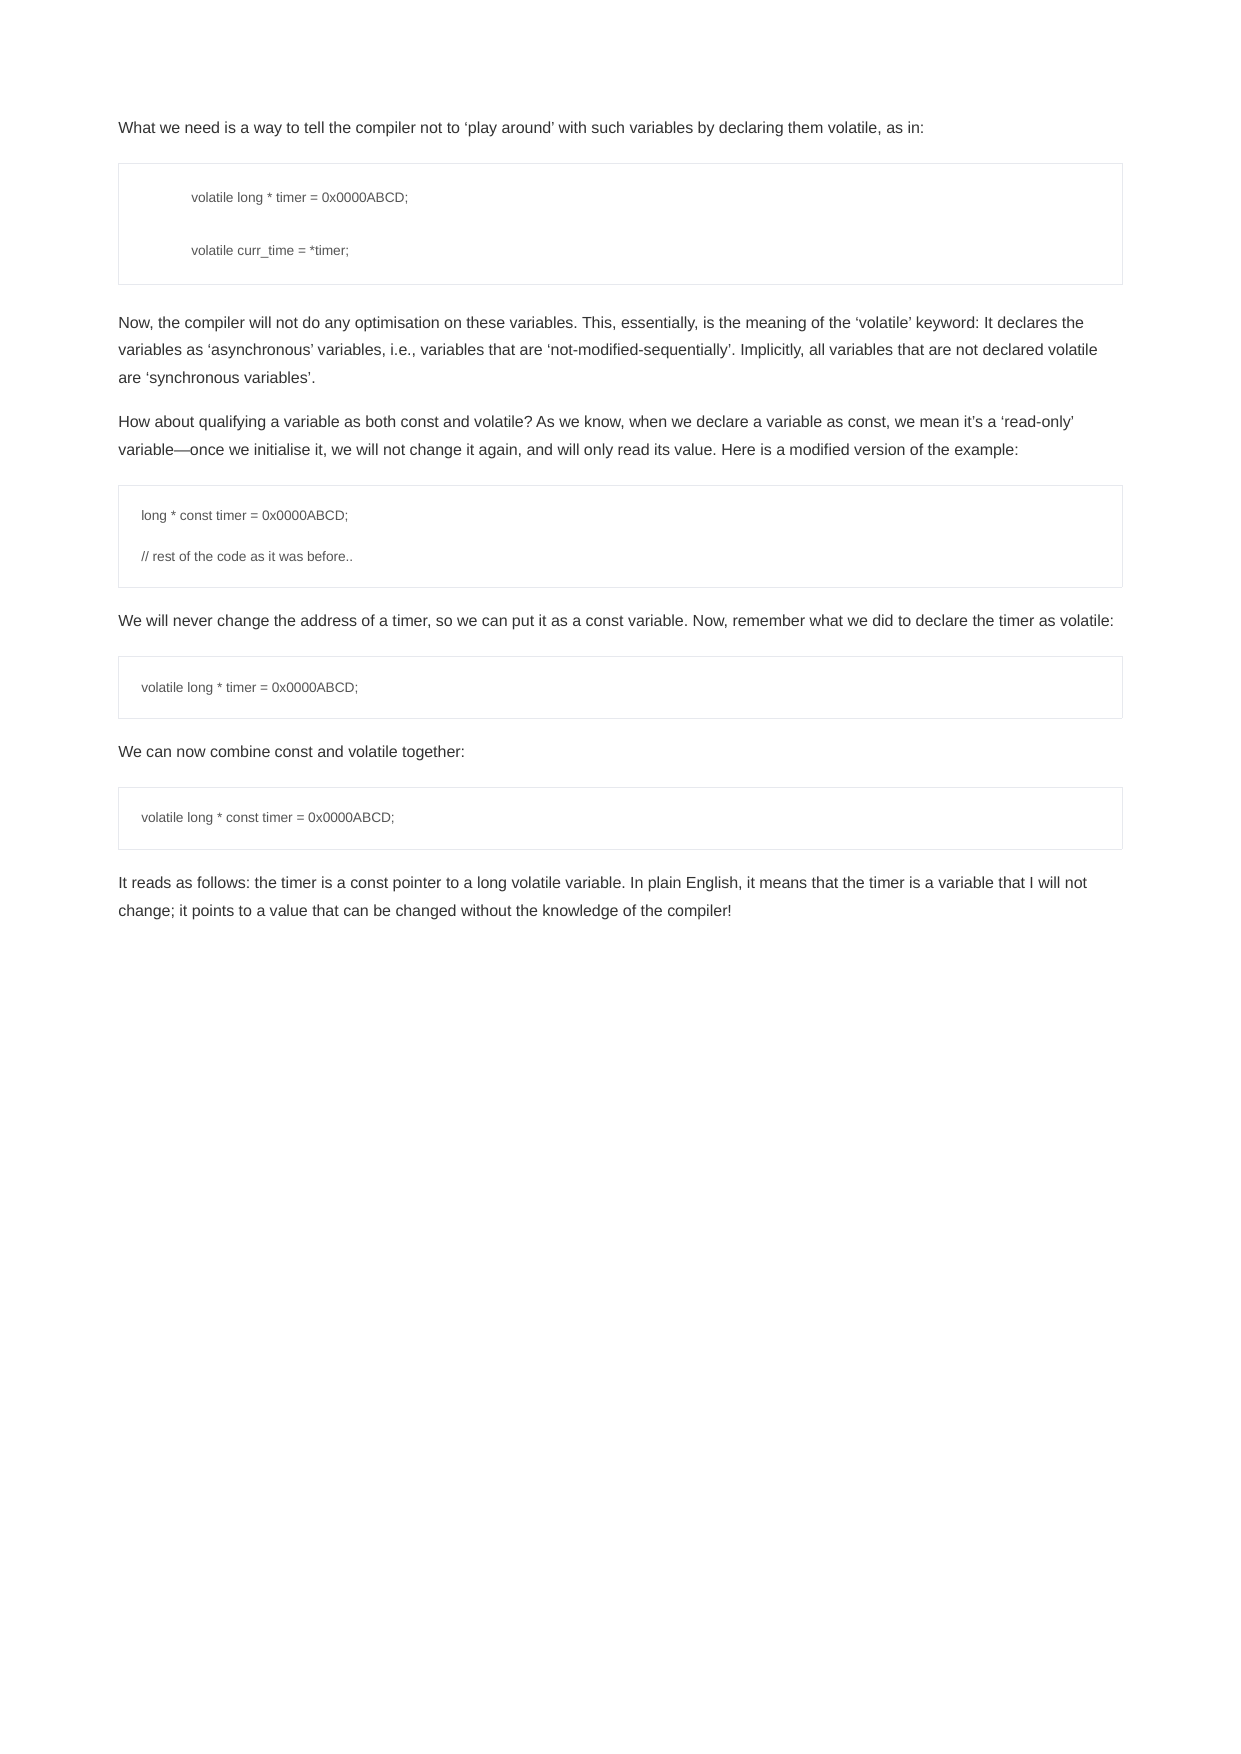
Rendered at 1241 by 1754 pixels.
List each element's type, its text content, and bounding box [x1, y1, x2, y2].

text Now, the compiler will not do any optimisation on these variables. This, essentially, is the meaning of the ‘volatile’ keyword: It declares the variables as ‘asynchronous’ variables, i.e., variables that are ‘not-modified-sequentially’. Implicitly, all variables that are not declared volatile are ‘synchronous variables’. [118, 313, 1122, 387]
text It reads as follows: the timer is a const pointer to a long volatile variable. In plain English, it means that the timer is a variable that I will not change; it points to a value that can be changed without the knowledge of the compiler! [118, 873, 1122, 919]
text What we need is a way to tell the compiler not to ‘play around’ with such variables by declaring them volatile, as in: [118, 118, 1122, 136]
text How about qualifying a variable as both const and volatile? As we know, when we declare a variable as const, we mean it’s a ‘read-only’ variable—once we initialise it, we will not change it again, and will only read its value. Here is a modified version of the example: [118, 413, 1122, 459]
text // rest of the code as it was before.. [119, 526, 1122, 587]
text We can now combine const and volatile together: [118, 743, 1122, 761]
text We will never change the address of a timer, so we can put it as a const variable. Now, remember what we did to declare the timer as volatile: [118, 612, 1122, 630]
text volatile curr_time = *timer; [119, 215, 1122, 284]
text volatile long * timer = 0x0000ABCD; [119, 164, 1122, 209]
text long * const timer = 0x0000ABCD; [119, 486, 1122, 523]
text volatile long * timer = 0x0000ABCD; [119, 657, 1122, 718]
text volatile long * const timer = 0x0000ABCD; [119, 788, 1122, 849]
